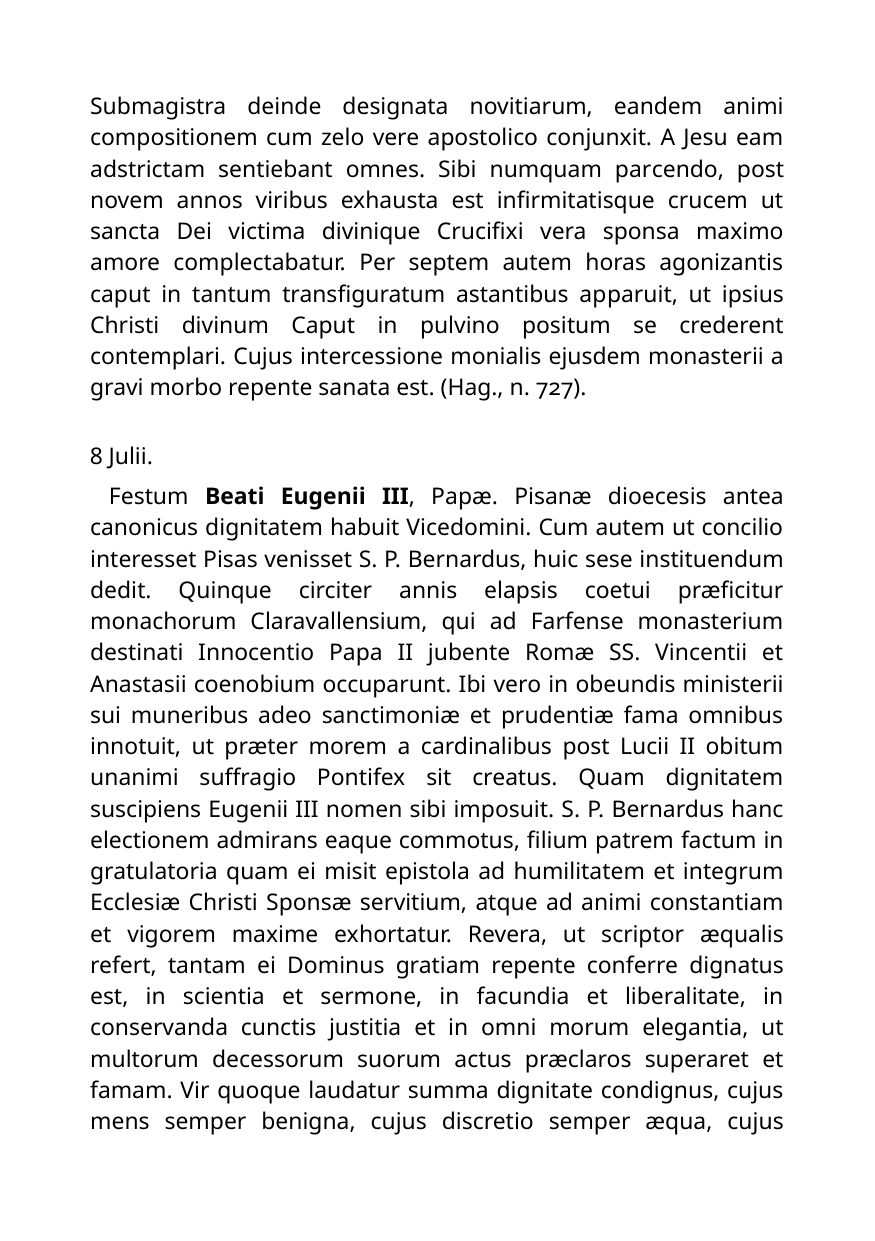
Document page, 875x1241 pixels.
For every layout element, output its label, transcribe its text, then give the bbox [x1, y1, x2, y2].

text Festum Beati Eugenii III, Papæ. Pisanæ dioecesis antea canonicus dignitatem habuit Vicedomini. Cum autem ut concilio interesset Pisas venisset S. P. Bernardus, huic sese instituendum dedit. Quinque circiter annis elapsis coetui præficitur monachorum Claravallensium, qui ad Farfense monasterium destinati Innocentio Papa II jubente Romæ SS. Vincentii et Anastasii coenobium occuparunt. Ibi vero in obeundis ministerii sui muneribus adeo sanctimoniæ et prudentiæ fama omnibus innotuit, ut præter morem a cardinalibus post Lucii II obitum unanimi suffragio Pontifex sit creatus. Quam dignitatem suscipiens Eugenii III nomen sibi imposuit. S. P. Bernardus hanc electionem admirans eaque commotus, filium patrem factum in gratulatoria quam ei misit epistola ad humilitatem et integrum Ecclesiæ Christi Sponsæ ser­vitium, atque ad animi constantiam et vigorem maxime ex­hortatur. Revera, ut scriptor æqualis refert, tantam ei Do­minus gratiam repente conferre dignatus est, in scientia et sermone, in facundia et liberalitate, in conservanda cunctis justitia et in omni morum elegantia, ut multorum decessorum suorum actus præclaros superaret et famam. Vir quoque laudatur summa dignitate condignus, cujus mens semper benigna, cujus discretio semper æqua, cujus [90, 480, 784, 1136]
text Submagistra deinde designata novitiarum, eandem animi compositionem cum zelo vere apostolico conjunxit. A Jesu eam adstrictam sentiebant omnes. Sibi numquam par­cendo, post novem annos viribus exhausta est infirmitatisque crucem ut sancta Dei victima divinique Crucifixi vera sponsa maximo amore complectabatur. Per septem autem horas agonizantis caput in tantum transfiguratum astantibus ap­paruit, ut ipsius Christi divinum Caput in pulvino positum se crederent contemplari. Cujus intercessione monialis ejusdem monasterii a gravi morbo repente sanata est. (Hag., n. 727). [90, 90, 784, 402]
text 8 Julii. [90, 440, 784, 471]
